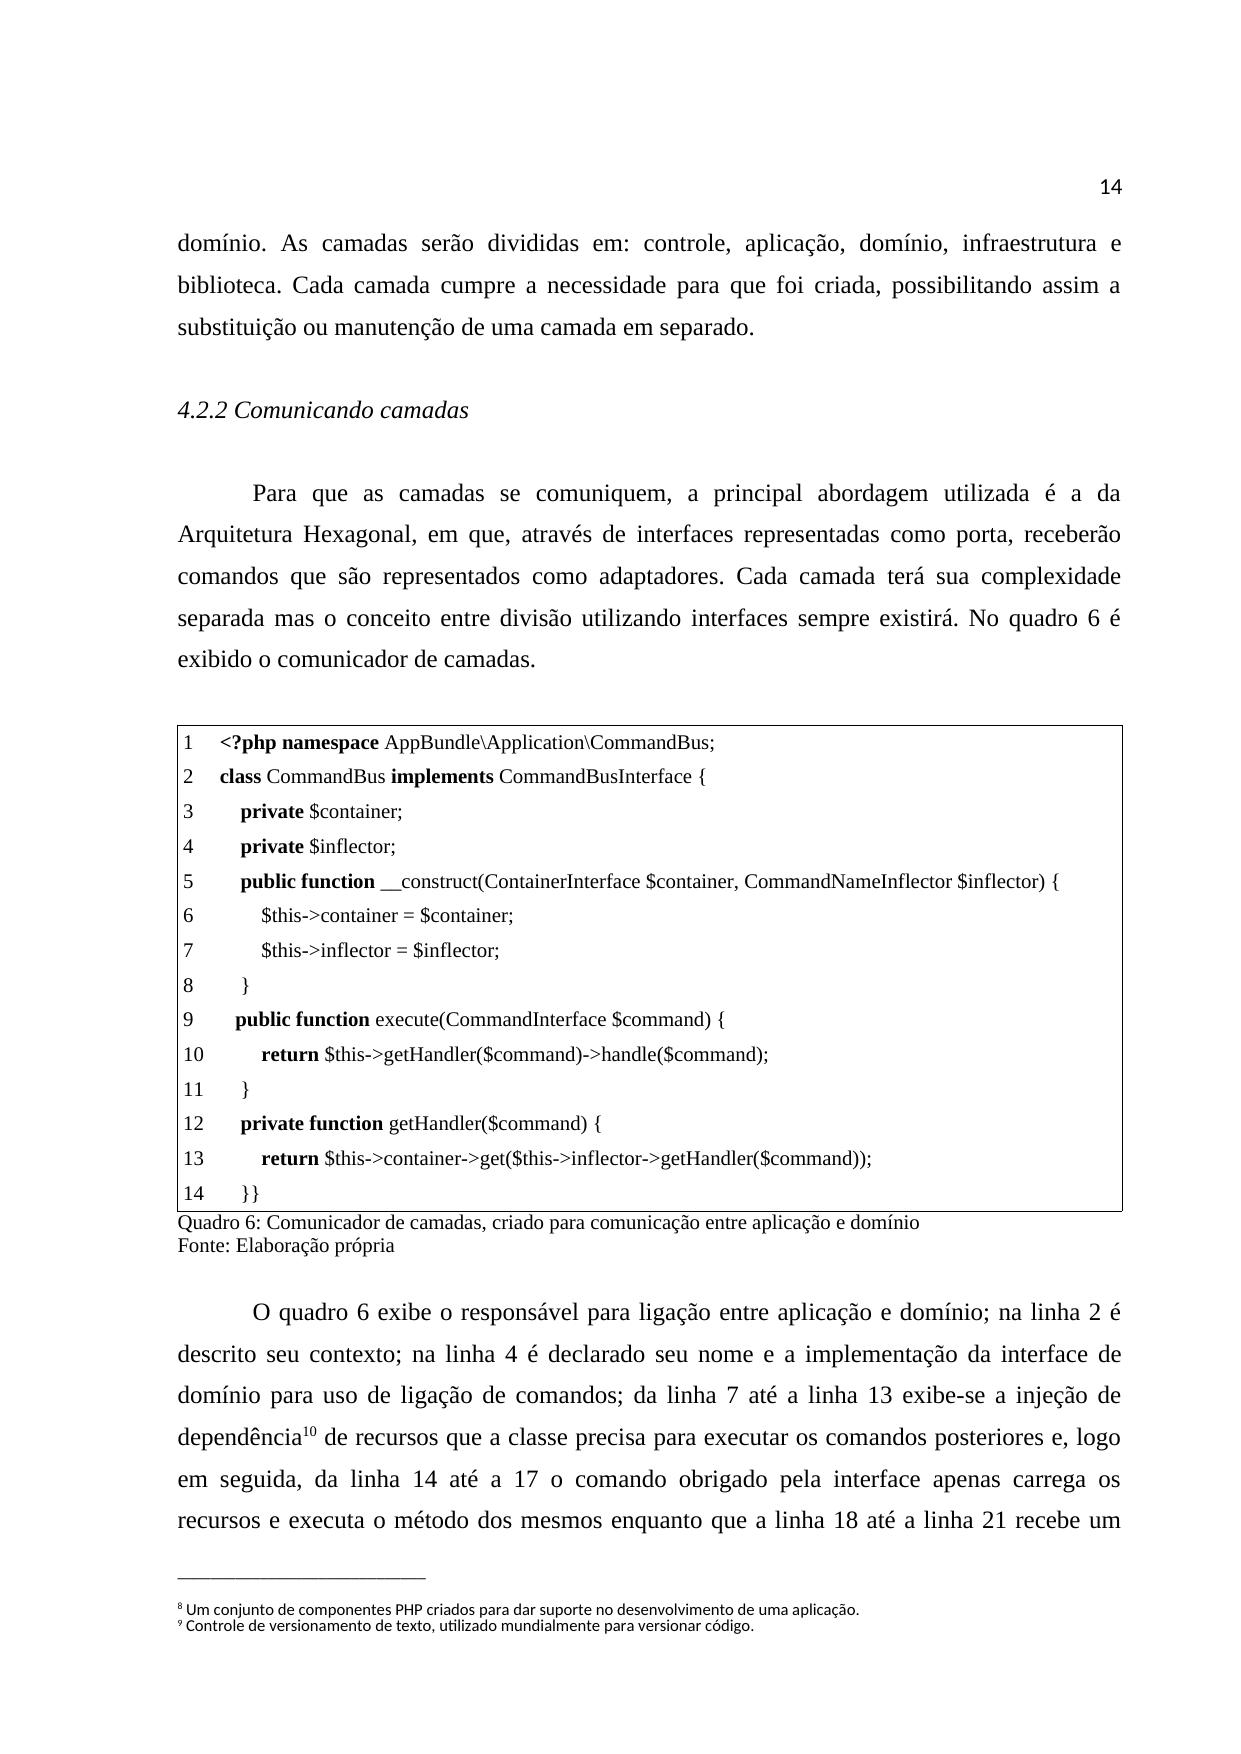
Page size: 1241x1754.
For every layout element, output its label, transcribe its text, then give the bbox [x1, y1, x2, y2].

text Quadro 6: Comunicador de camadas, criado para comunicação entre aplicação e domínio [177, 1212, 1122, 1234]
text Para que as camadas se comuniquem, a principal abordagem utilizada é a da Arquitetura Hexagonal, em que, através de interfaces representadas como porta, receberão comandos que são representados como adaptadores. Cada camada terá sua complexidade separada mas o conceito entre divisão utilizando interfaces sempre existirá. No quadro 6 é exibido o comunicador de camadas. [177, 479, 1122, 673]
text Fonte: Elaboração própria [177, 1234, 1122, 1257]
table_header 1 2 3 4 5 6 7 8 9 10 11 12 13 14 [178, 726, 214, 1211]
table_header <?php namespace AppBundle\Application\CommandBus; class CommandBus implements CommandBusInterface { private $container; private $inflector; public function __construct(ContainerInterface $container, CommandNameInflector $inflector) { $this->container = $container; $this->inflector = $inflector; } public function execute(CommandInterface $command) { return $this->getHandler($command)->handle($command); } private function getHandler($command) { return $this->container->get($this->inflector->getHandler($command)); }} [214, 726, 1122, 1211]
text O quadro 6 exibe o responsável para ligação entre aplicação e domínio; na linha 2 é descrito seu contexto; na linha 4 é declarado seu nome e a implementação da interface de domínio para uso de ligação de comandos; da linha 7 até a linha 13 exibe-se a injeção de dependência10 de recursos que a classe precisa para executar os comandos posteriores e, logo em seguida, da linha 14 até a 17 o comando obrigado pela interface apenas carrega os recursos e executa o método dos mesmos enquanto que a linha 18 até a linha 21 recebe um [177, 1298, 1122, 1534]
text domínio. As camadas serão divididas em: controle, aplicação, domínio, infraestrutura e biblioteca. Cada camada cumpre a necessidade para que foi criada, possibilitando assim a substituição ou manutenção de uma camada em separado. [177, 229, 1122, 340]
text 4.2.2 Comunicando camadas [177, 396, 1122, 423]
